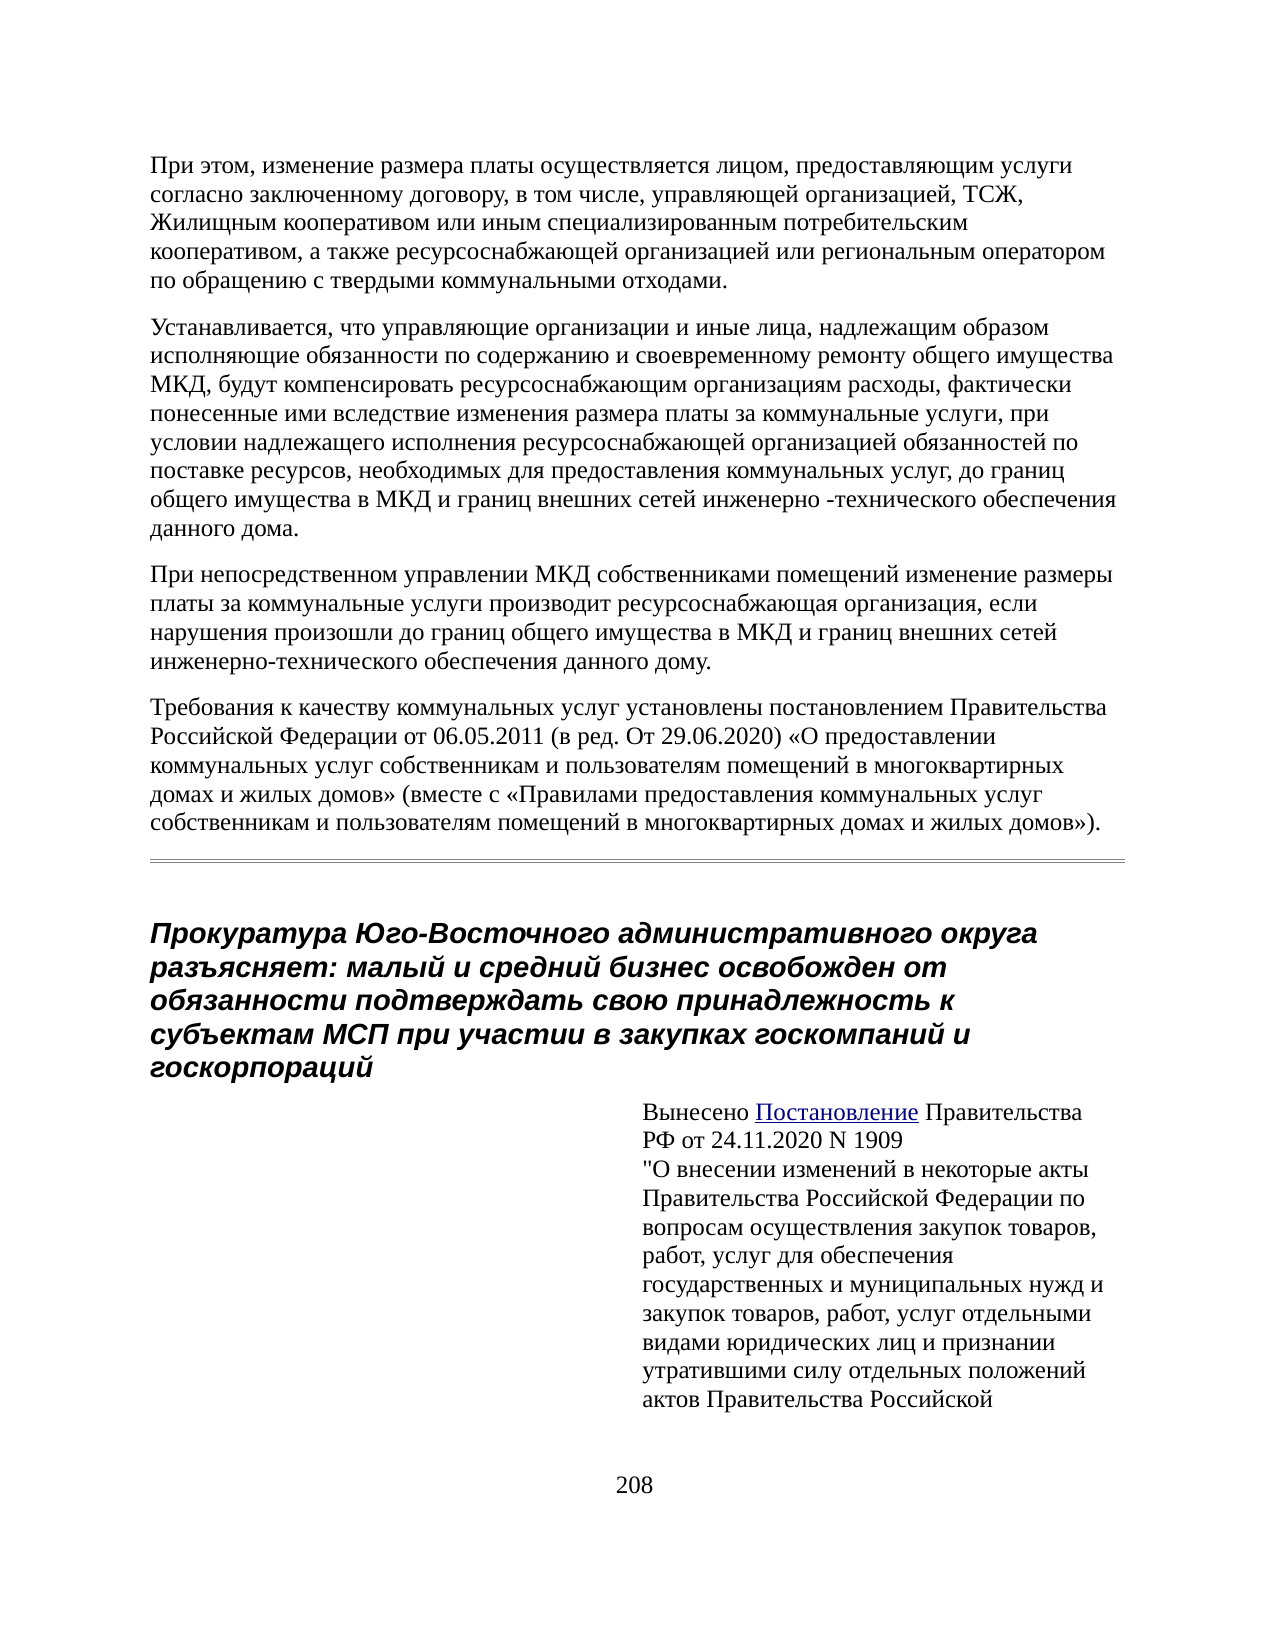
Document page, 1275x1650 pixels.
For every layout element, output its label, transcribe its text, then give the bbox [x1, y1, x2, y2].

subtitle Прокуратура Юго-Восточного административного округа разъясняет: малый и средний бизнес освобожден от обязанности подтверждать свою принадлежность к субъектам МСП при участии в закупках госкомпаний и госкорпораций [150, 916, 1125, 1084]
text Требования к качеству коммунальных услуг установлены постановлением Правительства Российской Федерации от 06.05.2011 (в ред. От 29.06.2020) «О предоставлении коммунальных услуг собственникам и пользователям помещений в многоквартирных домах и жилых домов» (вместе с «Правилами предоставления коммунальных услуг собственникам и пользователям помещений в многоквартирных домах и жилых домов»). [150, 692, 1125, 836]
table_header [150, 1097, 637, 1413]
table_header Вынесено Постановление Правительства РФ от 24.11.2020 N 1909 "О внесении изменений в некоторые акты Правительства Российской Федерации по вопросам осуществления закупок товаров, работ, услуг для обеспечения государственных и муниципальных нужд и закупок товаров, работ, услуг отдельными видами юридических лиц и признании утратившими силу отдельных положений актов Правительства Российской [638, 1097, 1125, 1413]
text Устанавливается, что управляющие организации и иные лица, надлежащим образом исполняющие обязанности по содержанию и своевременному ремонту общего имущества МКД, будут компенсировать ресурсоснабжающим организациям расходы, фактически понесенные ими вследствие изменения размера платы за коммунальные услуги, при условии надлежащего исполнения ресурсоснабжающей организацией обязанностей по поставке ресурсов, необходимых для предоставления коммунальных услуг, до границ общего имущества в МКД и границ внешних сетей инженерно -технического обеспечения данного дома. [150, 312, 1125, 542]
text При этом, изменение размера платы осуществляется лицом, предоставляющим услуги согласно заключенному договору, в том числе, управляющей организацией, ТСЖ, Жилищным кооперативом или иным специализированным потребительским кооперативом, а также ресурсоснабжающей организацией или региональным оператором по обращению с твердыми коммунальными отходами. [150, 150, 1125, 294]
text При непосредственном управлении МКД собственниками помещений изменение размеры платы за коммунальные услуги производит ресурсоснабжающая организация, если нарушения произошли до границ общего имущества в МКД и границ внешних сетей инженерно-технического обеспечения данного дому. [150, 559, 1125, 674]
